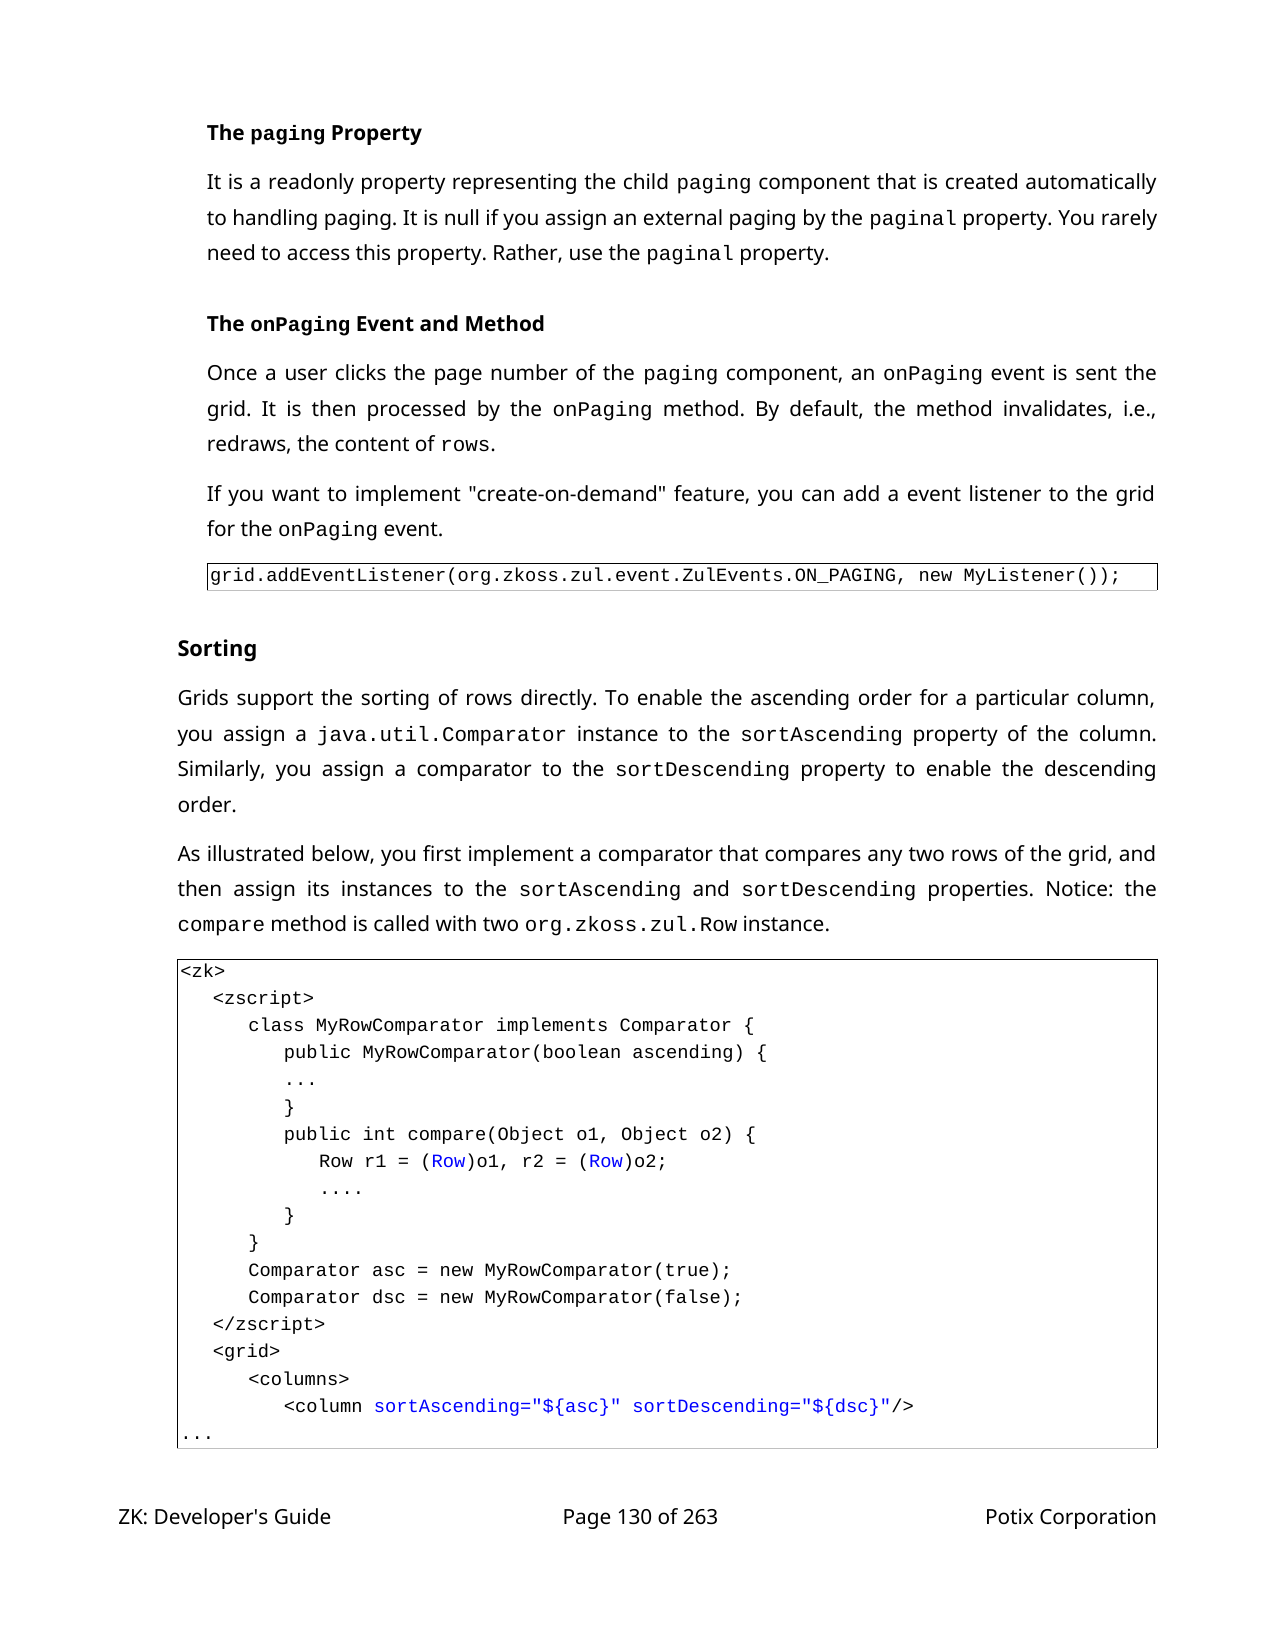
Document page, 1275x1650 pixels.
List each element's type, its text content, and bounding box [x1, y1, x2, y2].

text ... [178, 1421, 1157, 1448]
text Comparator dsc = new MyRowComparator(false); [178, 1285, 1157, 1309]
text class MyRowComparator implements Comparator { [178, 1013, 1157, 1037]
text Once a user clicks the page number of the paging component, an onPaging event is sent the grid. It is then processed by the onPaging method. By default, the method invalidates, i.e., redraws, the content of rows. [207, 358, 1157, 458]
text As illustrated below, you first implement a comparator that compares any two rows of the grid, and then assign its instances to the sortAscending and sortDescending properties. Notice: the compare method is called with two org.zkoss.zul.Row instance. [177, 839, 1157, 938]
text grid.addEventListener(org.zkoss.zul.event.ZulEvents.ON_PAGING, new MyListener()); [208, 564, 1157, 590]
text </zscript> [178, 1312, 1157, 1336]
text Grids support the sorting of rows directly. To enable the ascending order for a particular column, you assign a java.util.Comparator instance to the sortAscending property of the column. Similarly, you assign a comparator to the sortDescending property to enable the descending order. [177, 683, 1157, 818]
text If you want to implement "create-on-demand" feature, you can add a event listener to the grid for the onPaging event. [207, 479, 1157, 542]
text ... [178, 1067, 1157, 1092]
text } [178, 1230, 1157, 1255]
subtitle The onPaging Event and Method [207, 309, 1157, 338]
text Row r1 = (Row)o1, r2 = (Row)o2; [178, 1149, 1157, 1173]
text .... [178, 1176, 1157, 1200]
text It is a readonly property representing the child paging component that is created automatically to handling paging. It is null if you assign an external paging by the paginal property. You rarely need to access this property. Rather, use the paginal property. [207, 167, 1157, 267]
text <zscript> [178, 986, 1157, 1010]
text <grid> [178, 1339, 1157, 1363]
text public MyRowComparator(boolean ascending) { [178, 1040, 1157, 1064]
text <columns> [178, 1366, 1157, 1391]
subtitle The paging Property [207, 118, 1157, 147]
text Comparator asc = new MyRowComparator(true); [178, 1258, 1157, 1282]
text public int compare(Object o1, Object o2) { [178, 1122, 1157, 1146]
text } [178, 1203, 1157, 1227]
text <column sortAscending="${asc}" sortDescending="${dsc}"/> [178, 1393, 1157, 1418]
text <zk> [178, 960, 1157, 983]
subtitle Sorting [177, 633, 1157, 663]
text } [178, 1094, 1157, 1119]
